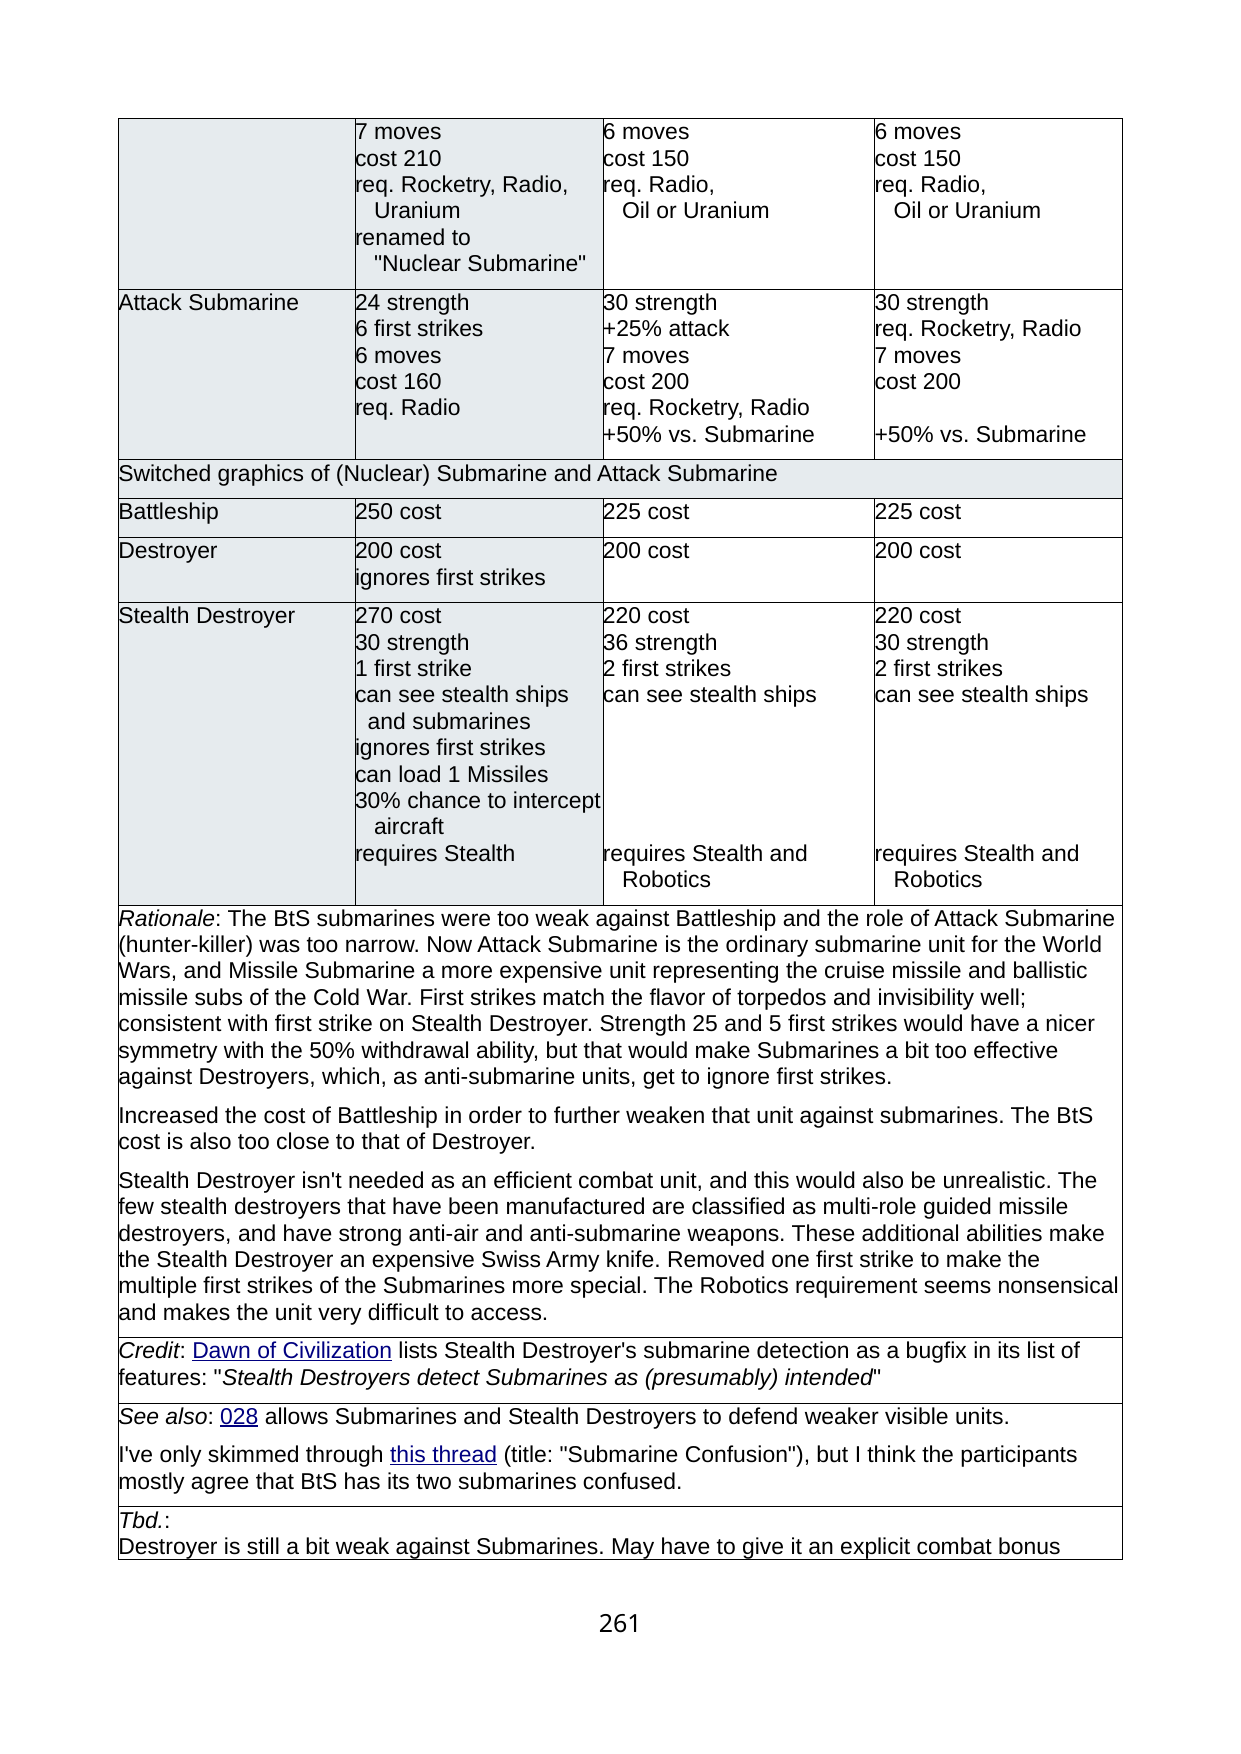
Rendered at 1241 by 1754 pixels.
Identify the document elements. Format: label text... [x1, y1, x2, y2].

table_cell Credit: Dawn of Civilization lists Stealth Destroyer's submarine detection as a bugfix in its list of features: "Stealth Destroyers detect Submarines as (presumably) intended" [119, 1338, 1122, 1402]
table_cell Stealth Destroyer [119, 603, 355, 905]
table_cell 200 cost [604, 538, 874, 602]
table_cell 6 moves cost 150 req. Radio, Oil or Uranium [604, 119, 874, 289]
table_cell 24 strength 6 first strikes 6 moves cost 160 req. Radio [356, 290, 603, 459]
table_cell Destroyer [119, 538, 355, 602]
table_cell 6 moves cost 150 req. Radio, Oil or Uranium [875, 119, 1122, 289]
table_cell Switched graphics of (Nuclear) Submarine and Attack Submarine [119, 460, 1122, 498]
table_cell Battleship [119, 499, 355, 537]
table_cell See also: 028 allows Submarines and Stealth Destroyers to defend weaker visible units. I've only skimmed through this thread (title: "Submarine Confusion"), but I think the participants mostly agree that BtS has its two submarines confused. [119, 1404, 1122, 1506]
table_cell 200 cost [875, 538, 1122, 602]
table_cell 225 cost [604, 499, 874, 537]
table_cell 30 strength +25% attack 7 moves cost 200 req. Rocketry, Radio +50% vs. Submarine [604, 290, 874, 459]
table_cell Tbd.: Destroyer is still a bit weak against Submarines. May have to give it an explicit combat bonus [119, 1507, 1122, 1559]
table_cell [119, 119, 355, 289]
table_cell 30 strength req. Rocketry, Radio 7 moves cost 200 +50% vs. Submarine [875, 290, 1122, 459]
table_cell 200 cost ignores first strikes [356, 538, 603, 602]
table_cell Rationale: The BtS submarines were too weak against Battleship and the role of Attack Submarine (hunter-killer) was too narrow. Now Attack Submarine is the ordinary submarine unit for the World Wars, and Missile Submarine a more expensive unit representing the cruise missile and ballistic missile subs of the Cold War. First strikes match the flavor of torpedos and invisibility well; consistent with first strike on Stealth Destroyer. Strength 25 and 5 first strikes would have a nicer symmetry with the 50% withdrawal ability, but that would make Submarines a bit too effective against Destroyers, which, as anti-submarine units, get to ignore first strikes. Increased the cost of Battleship in order to further weaken that unit against submarines. The BtS cost is also too close to that of Destroyer. Stealth Destroyer isn't needed as an efficient combat unit, and this would also be unrealistic. The few stealth destroyers that have been manufactured are classified as multi-role guided missile destroyers, and have strong anti-air and anti-submarine weapons. These additional abilities make the Stealth Destroyer an expensive Swiss Army knife. Removed one first strike to make the multiple first strikes of the Submarines more special. The Robotics requirement seems nonsensical and makes the unit very difficult to access. [119, 906, 1122, 1337]
table_cell 220 cost 36 strength 2 first strikes can see stealth ships requires Stealth and Robotics [604, 603, 874, 905]
table_cell 250 cost [356, 499, 603, 537]
table_cell 225 cost [875, 499, 1122, 537]
table_cell 270 cost 30 strength 1 first strike can see stealth ships and submarines ignores first strikes can load 1 Missiles 30% chance to intercept aircraft requires Stealth [356, 603, 603, 905]
table_cell Attack Submarine [119, 290, 355, 459]
table_cell 7 moves cost 210 req. Rocketry, Radio, Uranium renamed to "Nuclear Submarine" [356, 119, 603, 289]
table_cell 220 cost 30 strength 2 first strikes can see stealth ships requires Stealth and Robotics [875, 603, 1122, 905]
